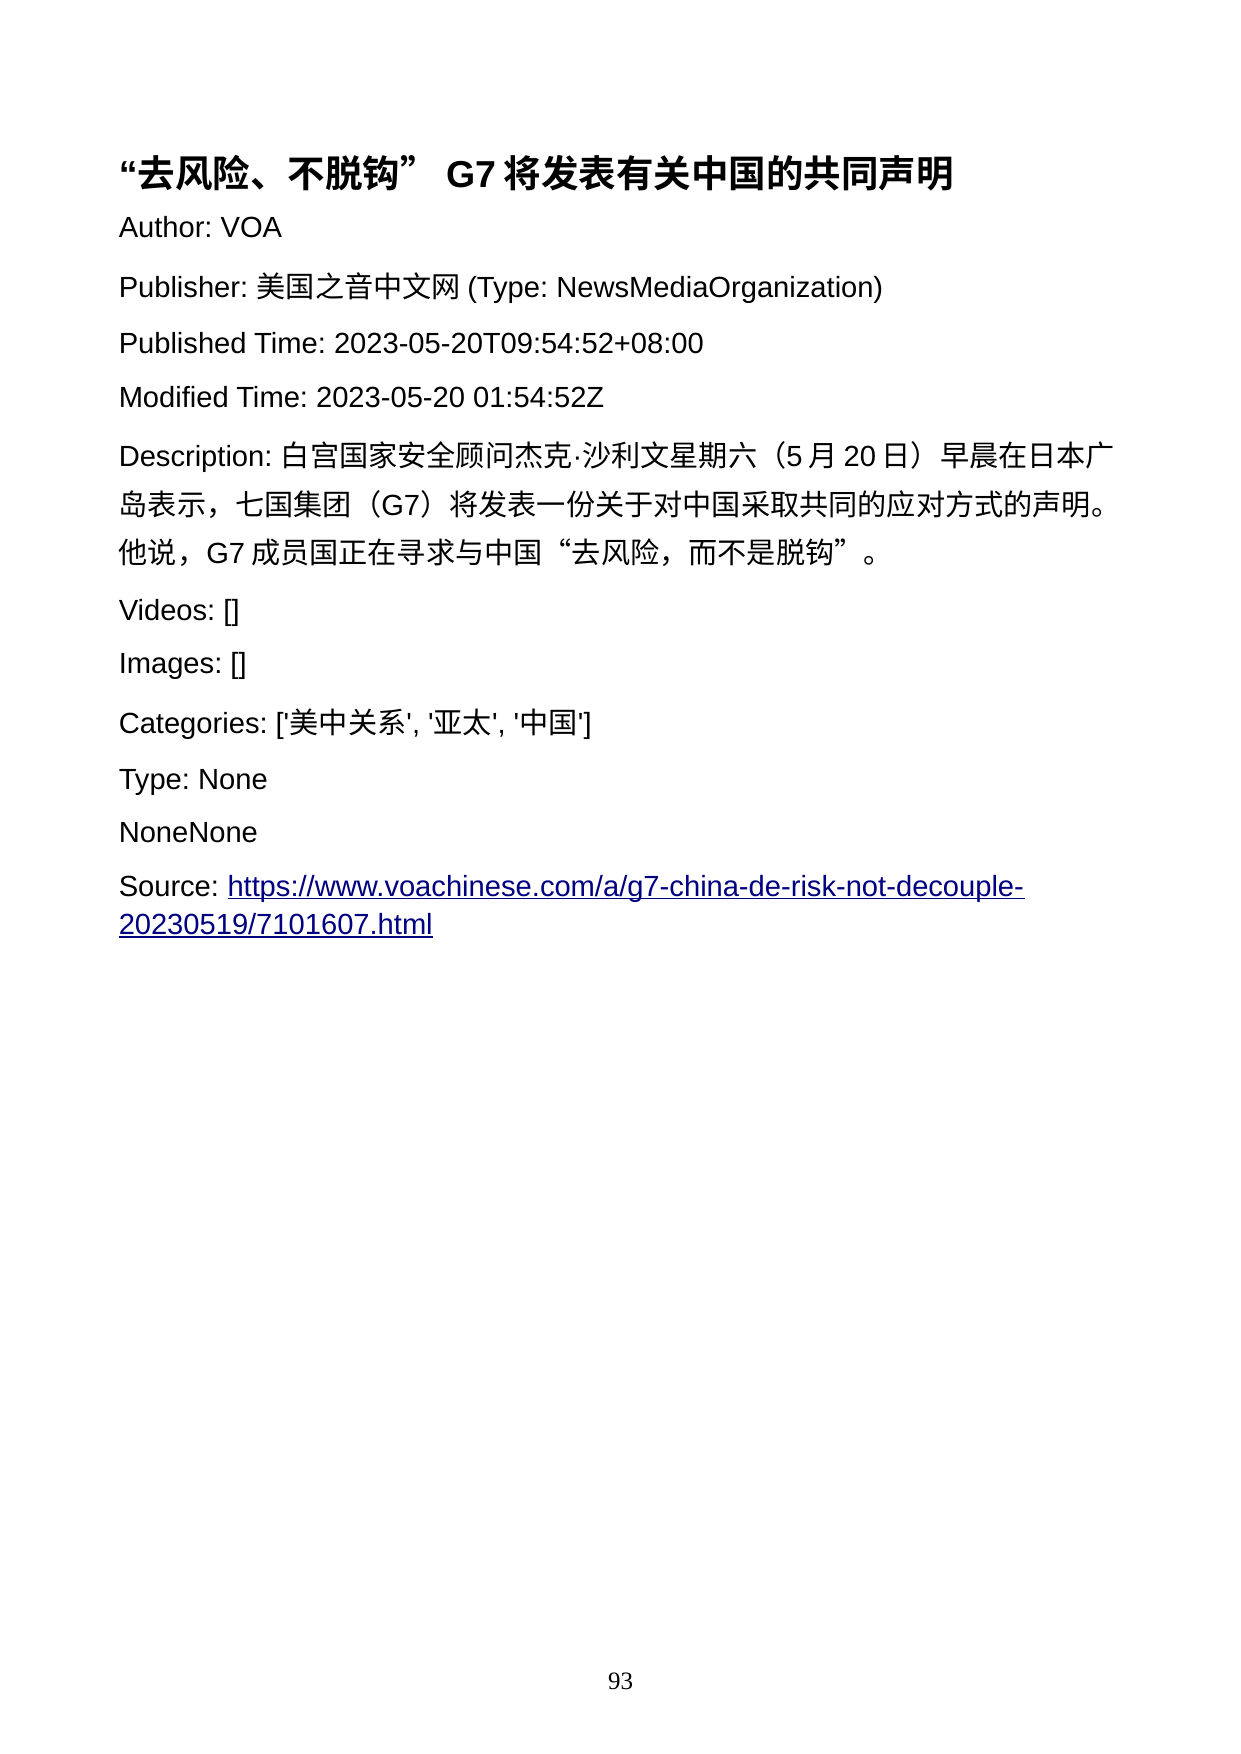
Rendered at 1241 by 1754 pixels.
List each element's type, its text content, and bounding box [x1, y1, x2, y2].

text Categories: ['美中关系', '亚太', '中国'] [118, 699, 1122, 742]
text Images: [] [118, 646, 1122, 680]
text NoneNone [118, 816, 1122, 849]
text Description: 白宫国家安全顾问杰克·沙利文星期六（5月20日）早晨在日本广岛表示，七国集团（G7）将发表一份关于对中国采取共同的应对方式的声明。他说，G7成员国正在寻求与中国“去风险，而不是脱钩”。 [118, 433, 1122, 572]
text Publisher: 美国之音中文网 (Type: NewsMediaOrganization) [118, 263, 1122, 306]
text Published Time: 2023-05-20T09:54:52+08:00 [118, 327, 1122, 360]
text Type: None [118, 762, 1122, 796]
text Source: https://www.voachinese.com/a/g7-china-de-risk-not-decouple-20230519/7101607.html [118, 869, 1122, 941]
text Author: VOA [118, 210, 1122, 244]
text Videos: [] [118, 593, 1122, 627]
text Modified Time: 2023-05-20 01:54:52Z [118, 380, 1122, 413]
subtitle “去风险、不脱钩” G7将发表有关中国的共同声明 [118, 143, 1122, 198]
